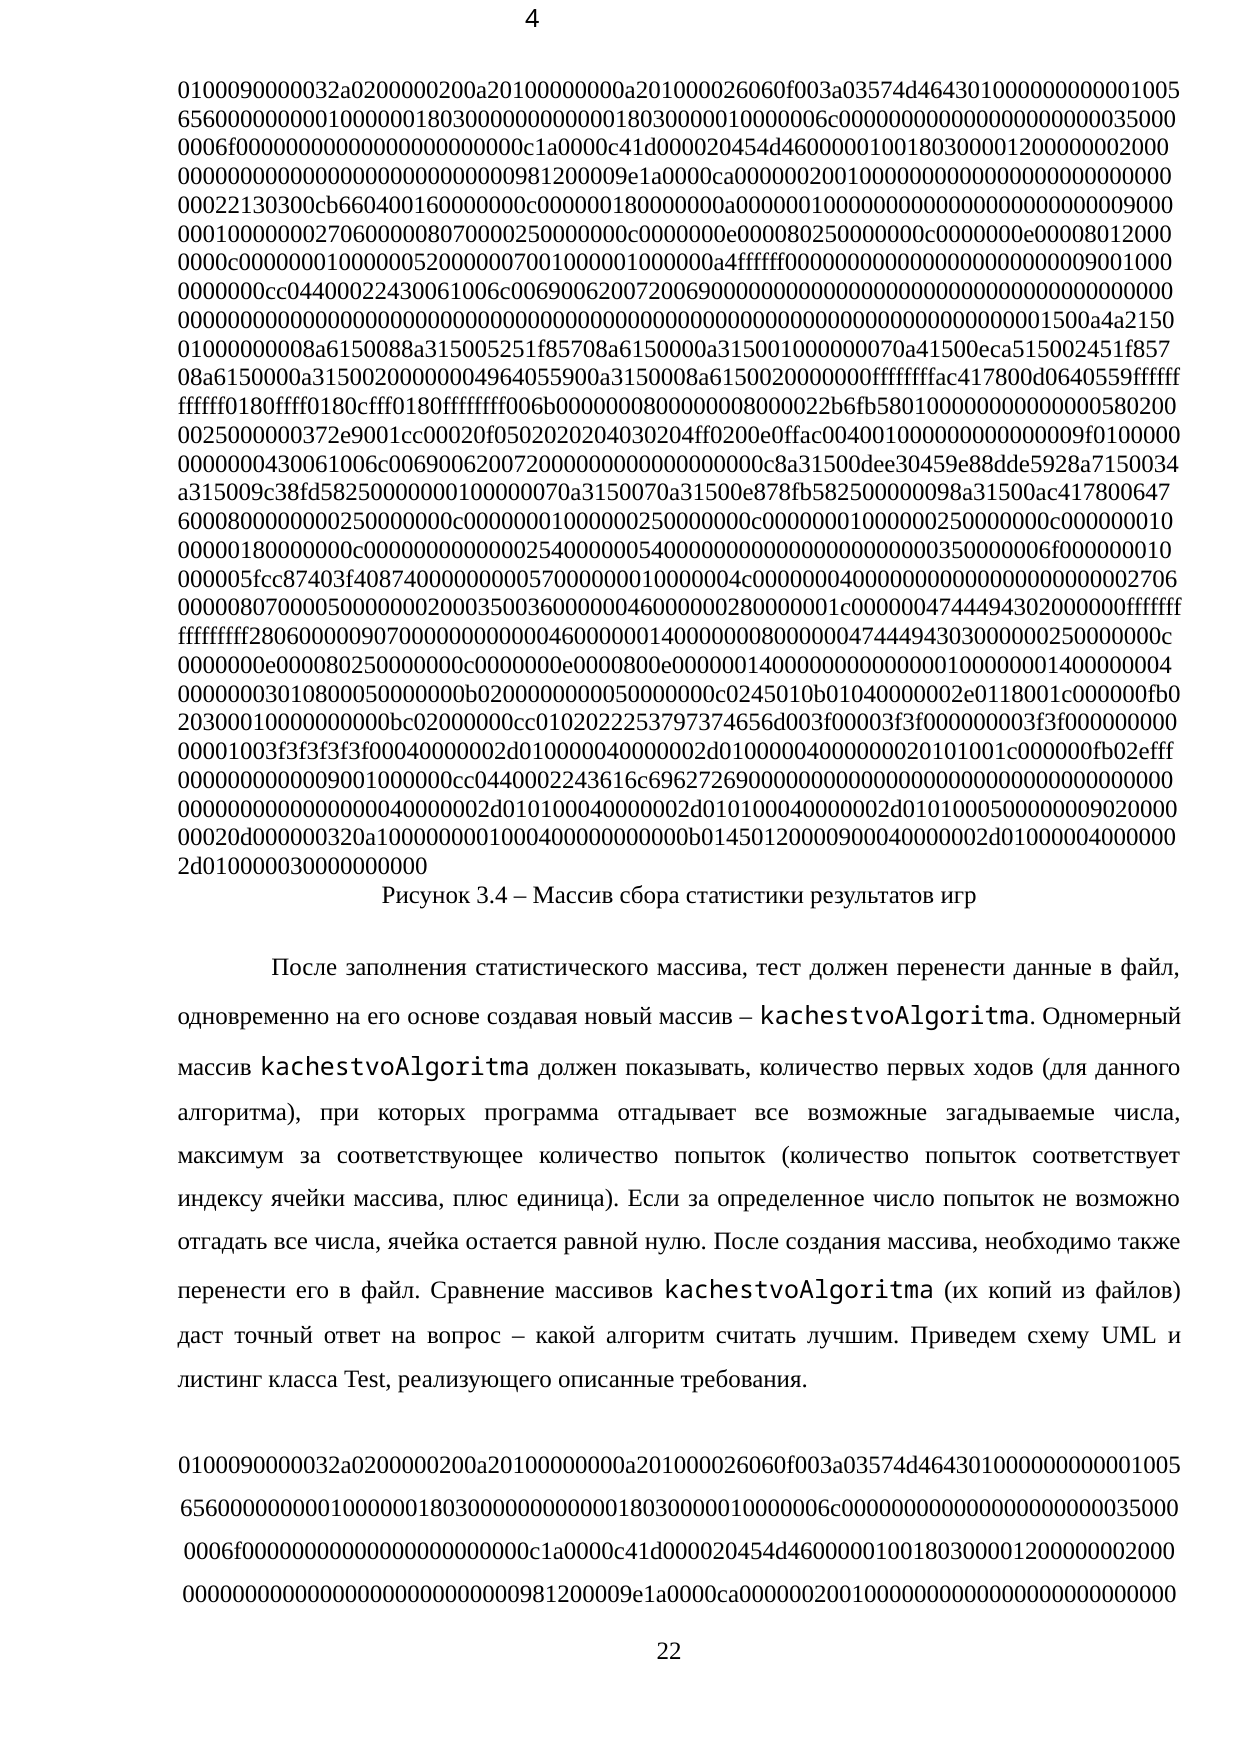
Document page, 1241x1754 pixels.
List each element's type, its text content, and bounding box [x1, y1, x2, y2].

text 0100090000032a0200000200a20100000000a201000026060f003a03574d4643010000000000010056560000000001000000180300000000000018030000010000006c0000000000000000000000350000006f00000000000000000000000c1a0000c41d000020454d4600000100180300001200000002000000000000000000000000000000981200009e1a0000ca0000002001000000000000000000000000000022130300cb660400160000000c000000180000000a00000010000000000000000000000009000000100000002706000008070000250000000c0000000e000080250000000c0000000e000080120000000c00000001000000520000007001000001000000a4ffffff00000000000000000000000090010000000000cc04400022430061006c006900620072006900000000000000000000000000000000000000000000000000000000000000000000000000000000000000000000000000000000001500a4a215001000000008a6150088a315005251f85708a6150000a315001000000070a41500eca515002451f85708a6150000a31500200000004964055900a3150008a6150020000000ffffffffac417800d0640559ffffffffffff0180ffff0180cfff0180ffffffff006b0000000800000008000022b6fb5801000000000000005802000025000000372e9001cc00020f0502020204030204ff0200e0ffac004001000000000000009f01000000000000430061006c006900620072000000000000000000c8a31500dee30459e88dde5928a7150034a315009c38fd58250000000100000070a3150070a31500e878fb582500000098a31500ac4178006476000800000000250000000c00000001000000250000000c00000001000000250000000c00000001000000180000000c0000000000000254000000540000000000000000000000350000006f000000010000005fcc87403f4087400000000057000000010000004c000000040000000000000000000000270600000807000050000000200035003600000046000000280000001c0000004744494302000000ffffffffffffffff2806000009070000000000004600000014000000080000004744494303000000250000000c0000000e000080250000000c0000000e0000800e000000140000000000000010000000140000000400000003010800050000000b0200000000050000000c0245010b01040000002e0118001c000000fb020300010000000000bc02000000cc0102022253797374656d003f00003f3f000000003f3f00000000000001003f3f3f3f3f00040000002d010000040000002d01000004000000020101001c000000fb02efff0000000000009001000000cc0440002243616c6962726900000000000000000000000000000000000000000000000000040000002d010100040000002d010100040000002d010100050000000902000000020d000000320a1000000001000400000000000b01450120000900040000002d010000040000002d010000030000000000 [177, 75, 1181, 880]
text После заполнения статистического массива, тест должен перенести данные в файл, одновременно на его основе создавая новый массив – kachestvoAlgoritma. Одномерный массив kachestvoAlgoritma должен показывать, количество первых ходов (для данного алгоритма), при которых программа отгадывает все возможные загадываемые числа, максимум за соответствующее количество попыток (количество попыток соответствует индексу ячейки массива, плюс единица). Если за определенное число попыток не возможно отгадать все числа, ячейка остается равной нулю. После создания массива, необходимо также перенести его в файл. Сравнение массивов kachestvoAlgoritma (их копий из файлов) даст точный ответ на вопрос – какой алгоритм считать лучшим. Приведем схему UML и листинг класса Test, реализующего описанные требования. [177, 952, 1181, 1392]
text 0100090000032a0200000200a20100000000a201000026060f003a03574d4643010000000000010056560000000001000000180300000000000018030000010000006c0000000000000000000000350000006f00000000000000000000000c1a0000c41d000020454d4600000100180300001200000002000000000000000000000000000000981200009e1a0000ca00000020010000000000000000000000000 [177, 1450, 1181, 1608]
text Рисунок 3.4 – Массив сбора статистики результатов игр [177, 880, 1181, 909]
